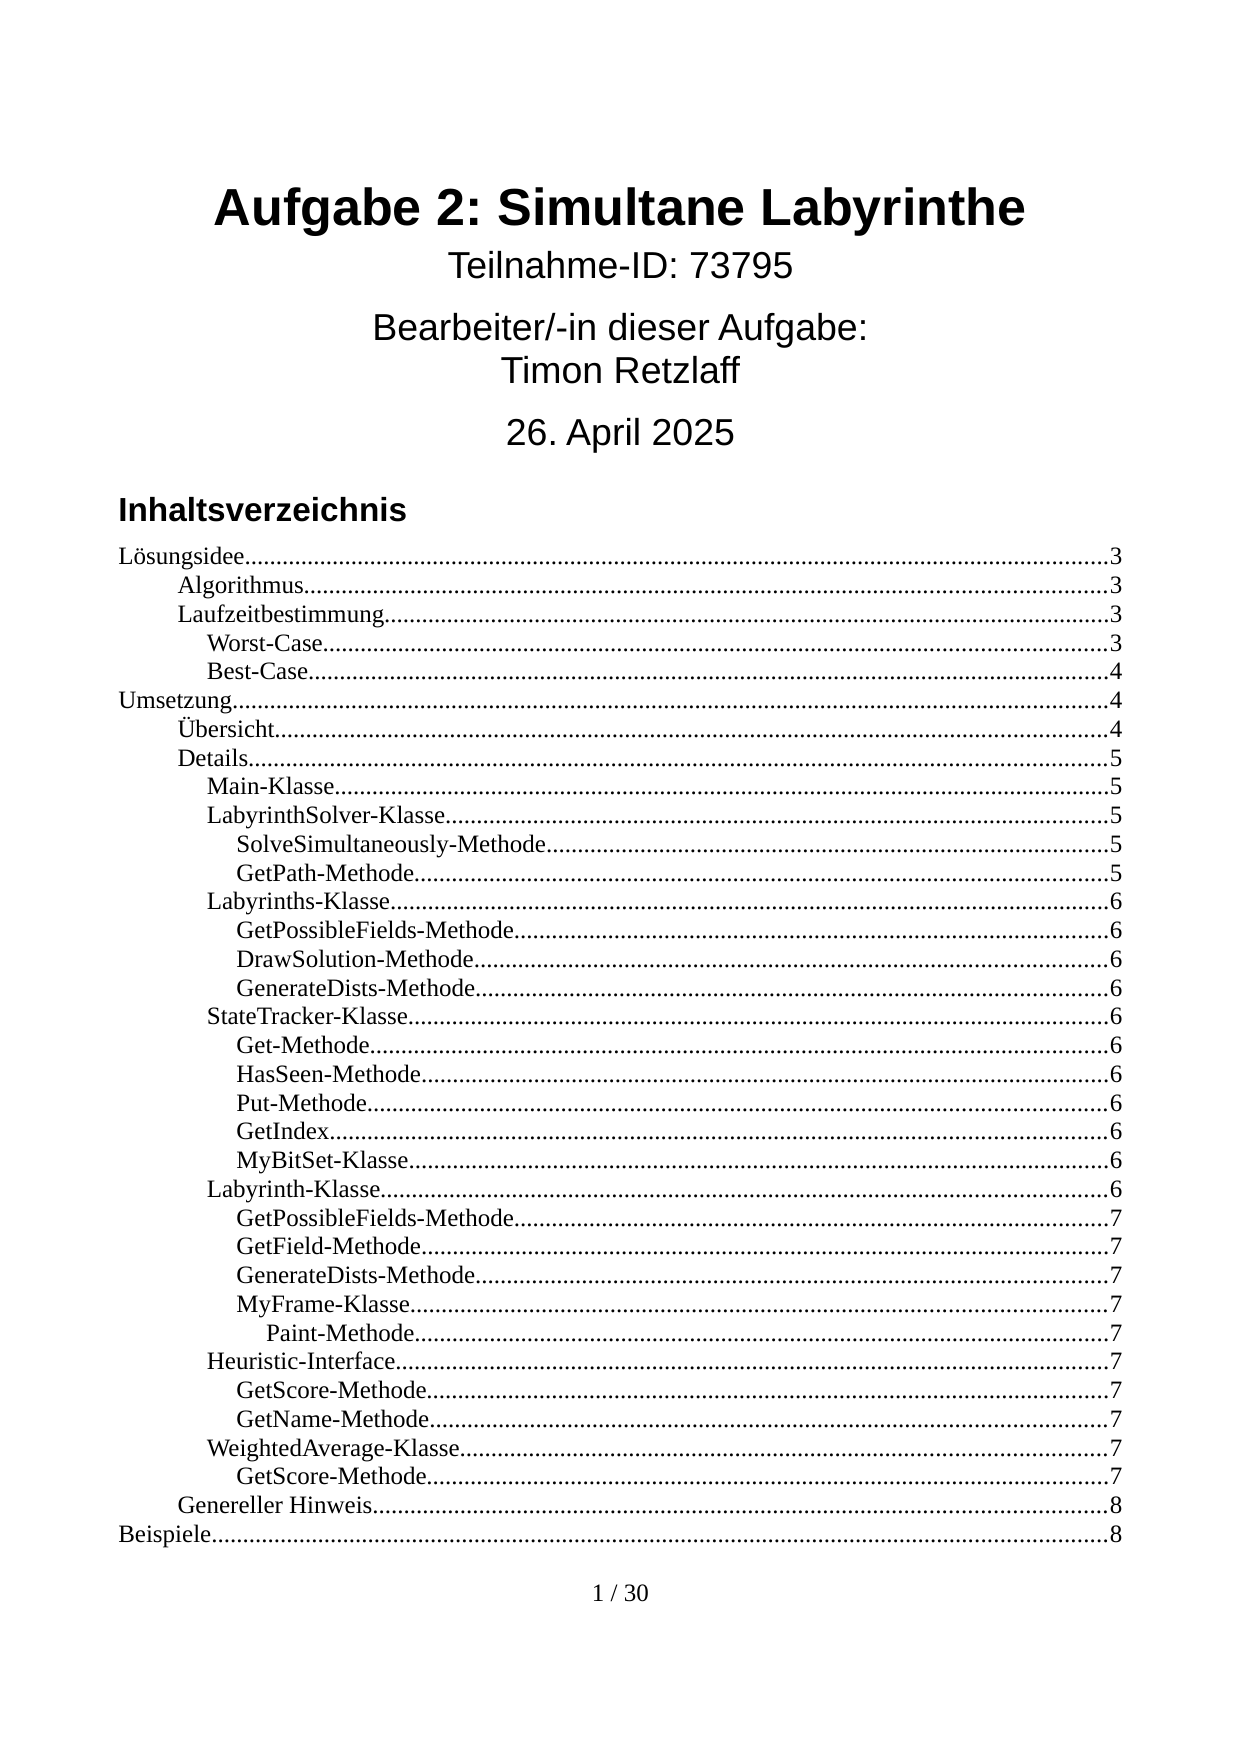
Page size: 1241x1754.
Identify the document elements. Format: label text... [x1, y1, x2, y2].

text GenerateDists-Methode 6 [236, 973, 1122, 1001]
text Algorithmus 3 [177, 570, 1122, 599]
text Main-Klasse 5 [207, 771, 1122, 800]
text HasSeen-Methode 6 [236, 1059, 1122, 1088]
text Übersicht 4 [177, 714, 1122, 743]
text Aufgabe 2: Simultane Labyrinthe [118, 177, 1122, 237]
text Details 5 [177, 743, 1122, 771]
text Umsetzung 4 [118, 685, 1122, 714]
text Best-Case 4 [207, 656, 1122, 685]
text GetName-Methode 7 [236, 1404, 1122, 1433]
text GetScore-Methode 7 [236, 1461, 1122, 1490]
text Paint-Methode 7 [266, 1318, 1122, 1346]
text StateTracker-Klasse 6 [207, 1001, 1122, 1030]
text LabyrinthSolver-Klasse 5 [207, 800, 1122, 829]
text Labyrinths-Klasse 6 [207, 886, 1122, 915]
text GetField-Methode 7 [236, 1231, 1122, 1260]
text SolveSimultaneously-Methode 5 [236, 829, 1122, 858]
text Put-Methode 6 [236, 1088, 1122, 1116]
text GetPossibleFields-Methode 6 [236, 915, 1122, 944]
text GetScore-Methode 7 [236, 1375, 1122, 1404]
text DrawSolution-Methode 6 [236, 944, 1122, 973]
text WeightedAverage-Klasse 7 [207, 1433, 1122, 1461]
text Laufzeitbestimmung 3 [177, 599, 1122, 628]
text MyFrame-Klasse 7 [236, 1289, 1122, 1318]
text Genereller Hinweis 8 [177, 1490, 1122, 1519]
text Worst-Case 3 [207, 628, 1122, 656]
subtitle 26. April 2025 [118, 410, 1122, 453]
text GetIndex 6 [236, 1116, 1122, 1145]
text Heuristic-Interface 7 [207, 1346, 1122, 1375]
text Lösungsidee 3 [118, 541, 1122, 570]
subtitle Bearbeiter/-in dieser Aufgabe: Timon Retzlaff [118, 305, 1122, 391]
text Beispiele 8 [118, 1519, 1122, 1548]
subtitle Inhaltsverzeichnis [118, 491, 1122, 529]
text Get-Methode 6 [236, 1030, 1122, 1059]
text GenerateDists-Methode 7 [236, 1260, 1122, 1289]
subtitle Teilnahme-ID: 73795 [118, 243, 1122, 286]
text Labyrinth-Klasse 6 [207, 1174, 1122, 1203]
text GetPossibleFields-Methode 7 [236, 1203, 1122, 1231]
text MyBitSet-Klasse 6 [236, 1145, 1122, 1174]
text GetPath-Methode 5 [236, 858, 1122, 886]
